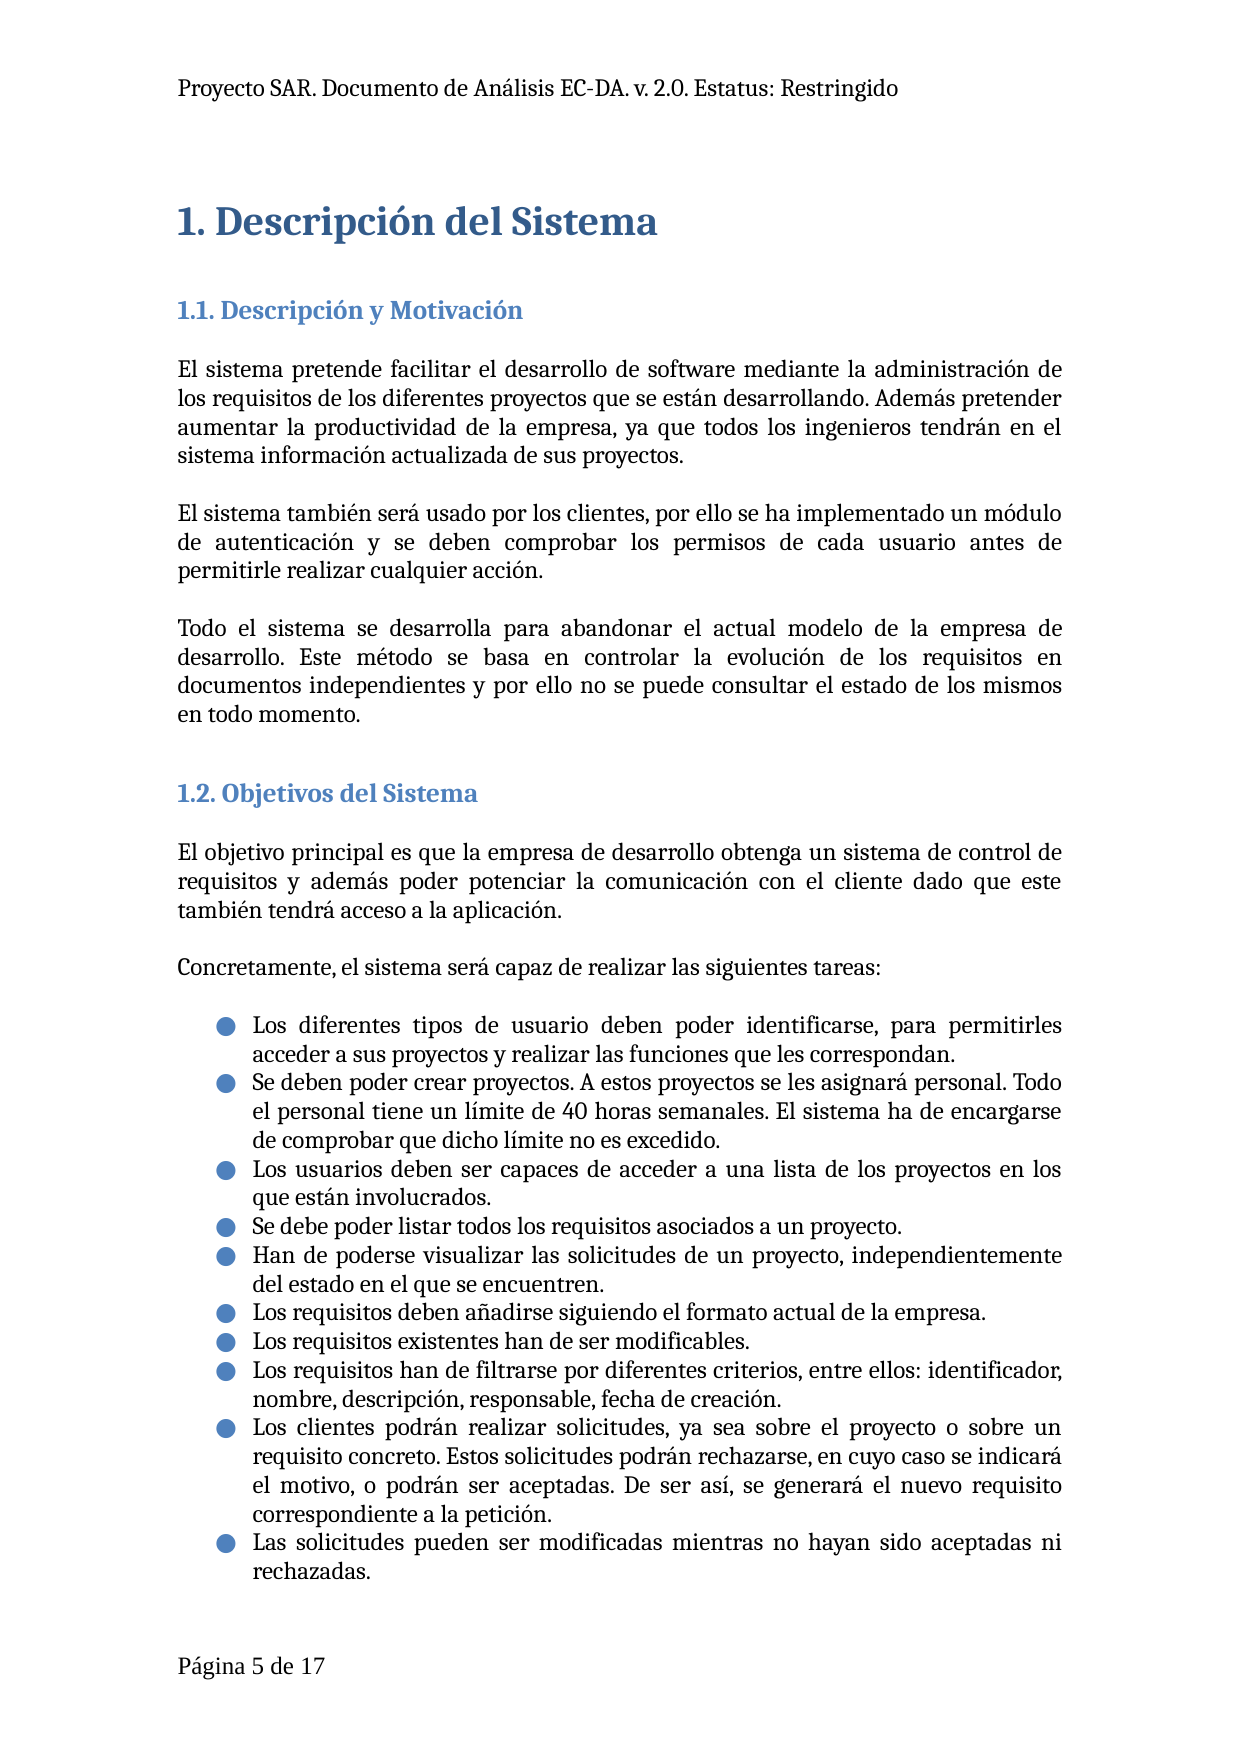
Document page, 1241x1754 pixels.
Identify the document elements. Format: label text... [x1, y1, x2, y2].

list Los requisitos deben añadirse siguiendo el formato actual de la empresa. [215, 1298, 1063, 1327]
list Han de poderse visualizar las solicitudes de un proyecto, independientemente del estado en el que se encuentren. [215, 1241, 1063, 1298]
list Los diferentes tipos de usuario deben poder identificarse, para permitirles acceder a sus proyectos y realizar las funciones que les correspondan. [215, 1011, 1063, 1068]
subtitle 1.2. Objetivos del Sistema [177, 778, 1063, 809]
list Los requisitos han de filtrarse por diferentes criterios, entre ellos: identificador, nombre, descripción, responsable, fecha de creación. [215, 1356, 1063, 1413]
list Se debe poder listar todos los requisitos asociados a un proyecto. [215, 1212, 1063, 1241]
list Las solicitudes pueden ser modificadas mientras no hayan sido aceptadas ni rechazadas. [215, 1528, 1063, 1586]
text El objetivo principal es que la empresa de desarrollo obtenga un sistema de control de requisitos y además poder potenciar la comunicación con el cliente dado que este también tendrá acceso a la aplicación. [177, 838, 1063, 924]
text El sistema pretende facilitar el desarrollo de software mediante la administración de los requisitos de los diferentes proyectos que se están desarrollando. Además pretender aumentar la productividad de la empresa, ya que todos los ingenieros tendrán en el sistema información actualizada de sus proyectos. [177, 355, 1063, 470]
text Todo el sistema se desarrolla para abandonar el actual modelo de la empresa de desarrollo. Este método se basa en controlar la evolución de los requisitos en documentos independientes y por ello no se puede consultar el estado de los mismos en todo momento. [177, 614, 1063, 729]
list Los requisitos existentes han de ser modificables. [215, 1327, 1063, 1356]
subtitle 1. Descripción del Sistema [177, 198, 1063, 246]
subtitle 1.1. Descripción y Motivación [177, 295, 1063, 326]
list Los clientes podrán realizar solicitudes, ya sea sobre el proyecto o sobre un requisito concreto. Estos solicitudes podrán rechazarse, en cuyo caso se indicará el motivo, o podrán ser aceptadas. De ser así, se generará el nuevo requisito correspondiente a la petición. [215, 1413, 1063, 1528]
list Los usuarios deben ser capaces de acceder a una lista de los proyectos en los que están involucrados. [215, 1154, 1063, 1212]
text Concretamente, el sistema será capaz de realizar las siguientes tareas: [177, 953, 1063, 982]
list Se deben poder crear proyectos. A estos proyectos se les asignará personal. Todo el personal tiene un límite de 40 horas semanales. El sistema ha de encargarse de comprobar que dicho límite no es excedido. [215, 1068, 1063, 1154]
text El sistema también será usado por los clientes, por ello se ha implementado un módulo de autenticación y se deben comprobar los permisos de cada usuario antes de permitirle realizar cualquier acción. [177, 499, 1063, 585]
